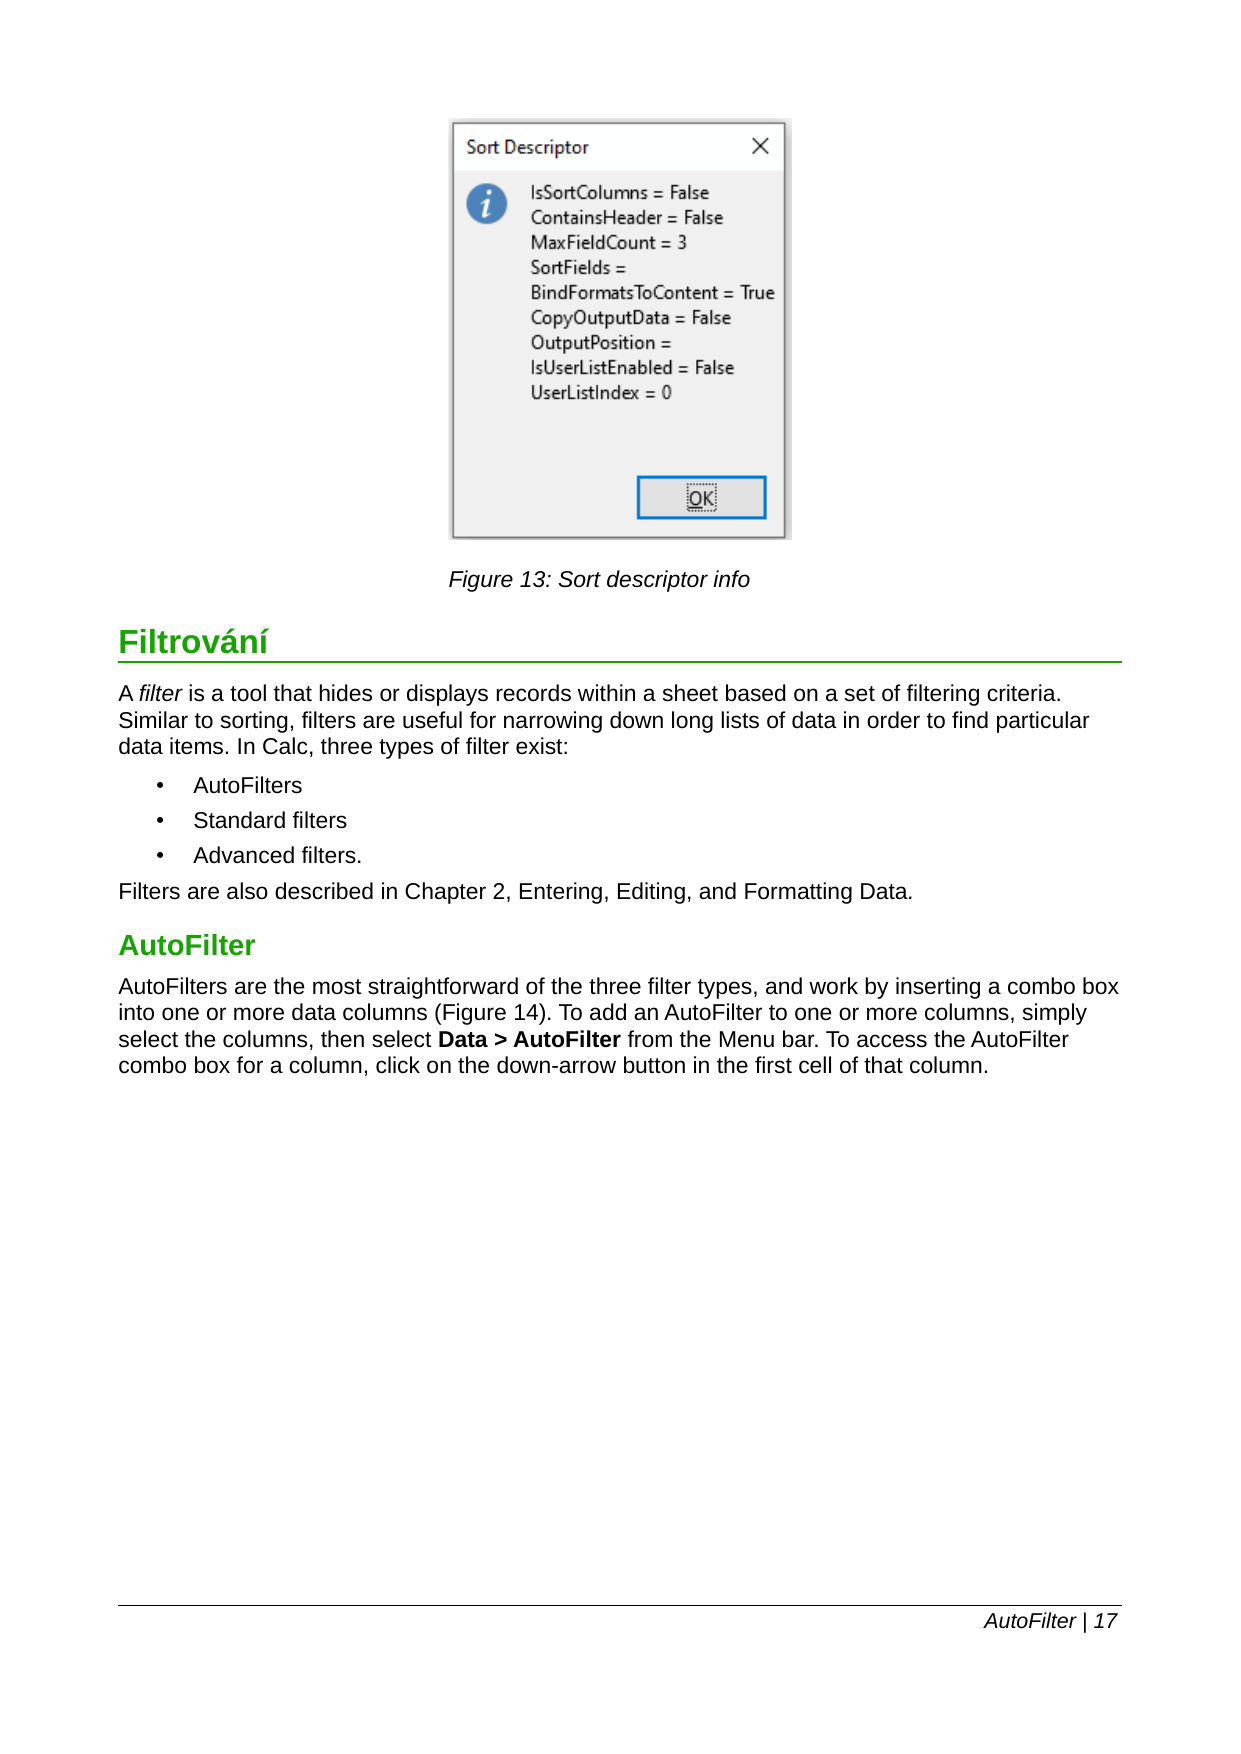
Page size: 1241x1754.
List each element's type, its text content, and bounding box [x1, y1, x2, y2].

subtitle AutoFilter [118, 928, 1122, 961]
subtitle Filtrování [118, 622, 1122, 661]
text Figure 13: Sort descriptor info [448, 540, 792, 593]
text A filter is a tool that hides or displays records within a sheet based on a set of filtering criteria. Similar to sorting, filters are useful for narrowing down long lists of data in order to find particular data items. In Calc, three types of filter exist: [118, 680, 1122, 759]
list Advanced filters. [156, 842, 1122, 869]
list Standard filters [156, 807, 1122, 833]
list AutoFilters [156, 772, 1122, 798]
text AutoFilters are the most straightforward of the three filter types, and work by inserting a combo box into one or more data columns (Figure 14). To add an AutoFilter to one or more columns, simply select the columns, then select Data > AutoFilter from the Menu bar. To access the AutoFilter combo box for a column, click on the down-arrow button in the first cell of that column. [118, 973, 1122, 1078]
text Filters are also described in Chapter 2, Entering, Editing, and Formatting Data. [118, 878, 1122, 904]
picture [448, 118, 792, 540]
